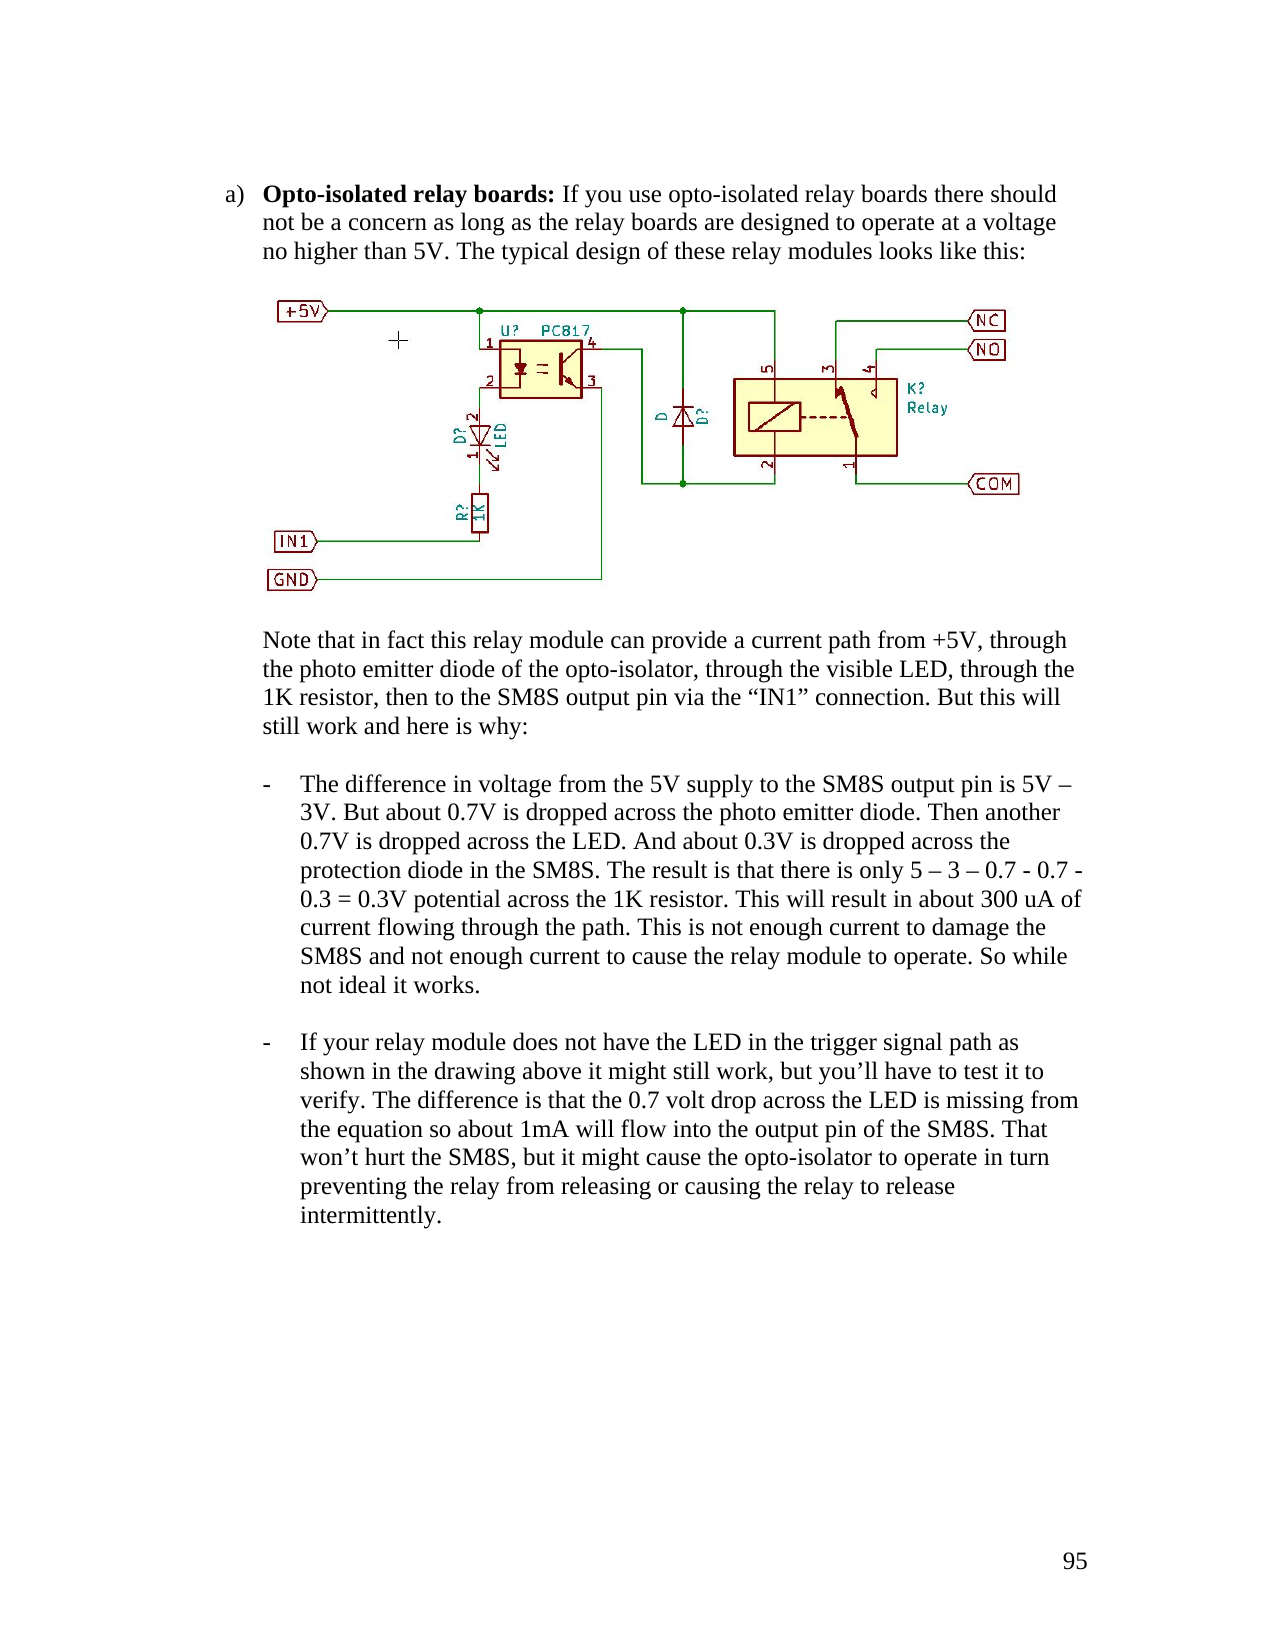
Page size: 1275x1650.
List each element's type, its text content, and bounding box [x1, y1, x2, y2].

text Note that in fact this relay module can provide a current path from +5V, through the photo emitter diode of the opto-isolator, through the visible LED, through the 1K resistor, then to the SM8S output pin via the “IN1” connection. But this will still work and here is why: [262, 625, 1087, 740]
list If your relay module does not have the LED in the trigger signal path as shown in the drawing above it might still work, but you’ll have to test it to verify. The difference is that the 0.7 volt drop across the LED is missing from the equation so about 1mA will flow into the output pin of the SM8S. That won’t hurt the SM8S, but it might cause the opto-isolator to operate in turn preventing the relay from releasing or causing the relay to release intermittently. [262, 1027, 1087, 1229]
list Opto-isolated relay boards: If you use opto-isolated relay boards there should not be a concern as long as the relay boards are designed to operate at a voltage no higher than 5V. The typical design of these relay modules looks like this: [225, 179, 1087, 265]
picture [262, 293, 1024, 596]
list The difference in voltage from the 5V supply to the SM8S output pin is 5V – 3V. But about 0.7V is dropped across the photo emitter diode. Then another 0.7V is dropped across the LED. And about 0.3V is dropped across the protection diode in the SM8S. The result is that there is only 5 – 3 – 0.7 - 0.7 - 0.3 = 0.3V potential across the 1K resistor. This will result in about 300 uA of current flowing through the path. This is not enough current to damage the SM8S and not enough current to cause the relay module to operate. So while not ideal it works. [262, 769, 1087, 999]
